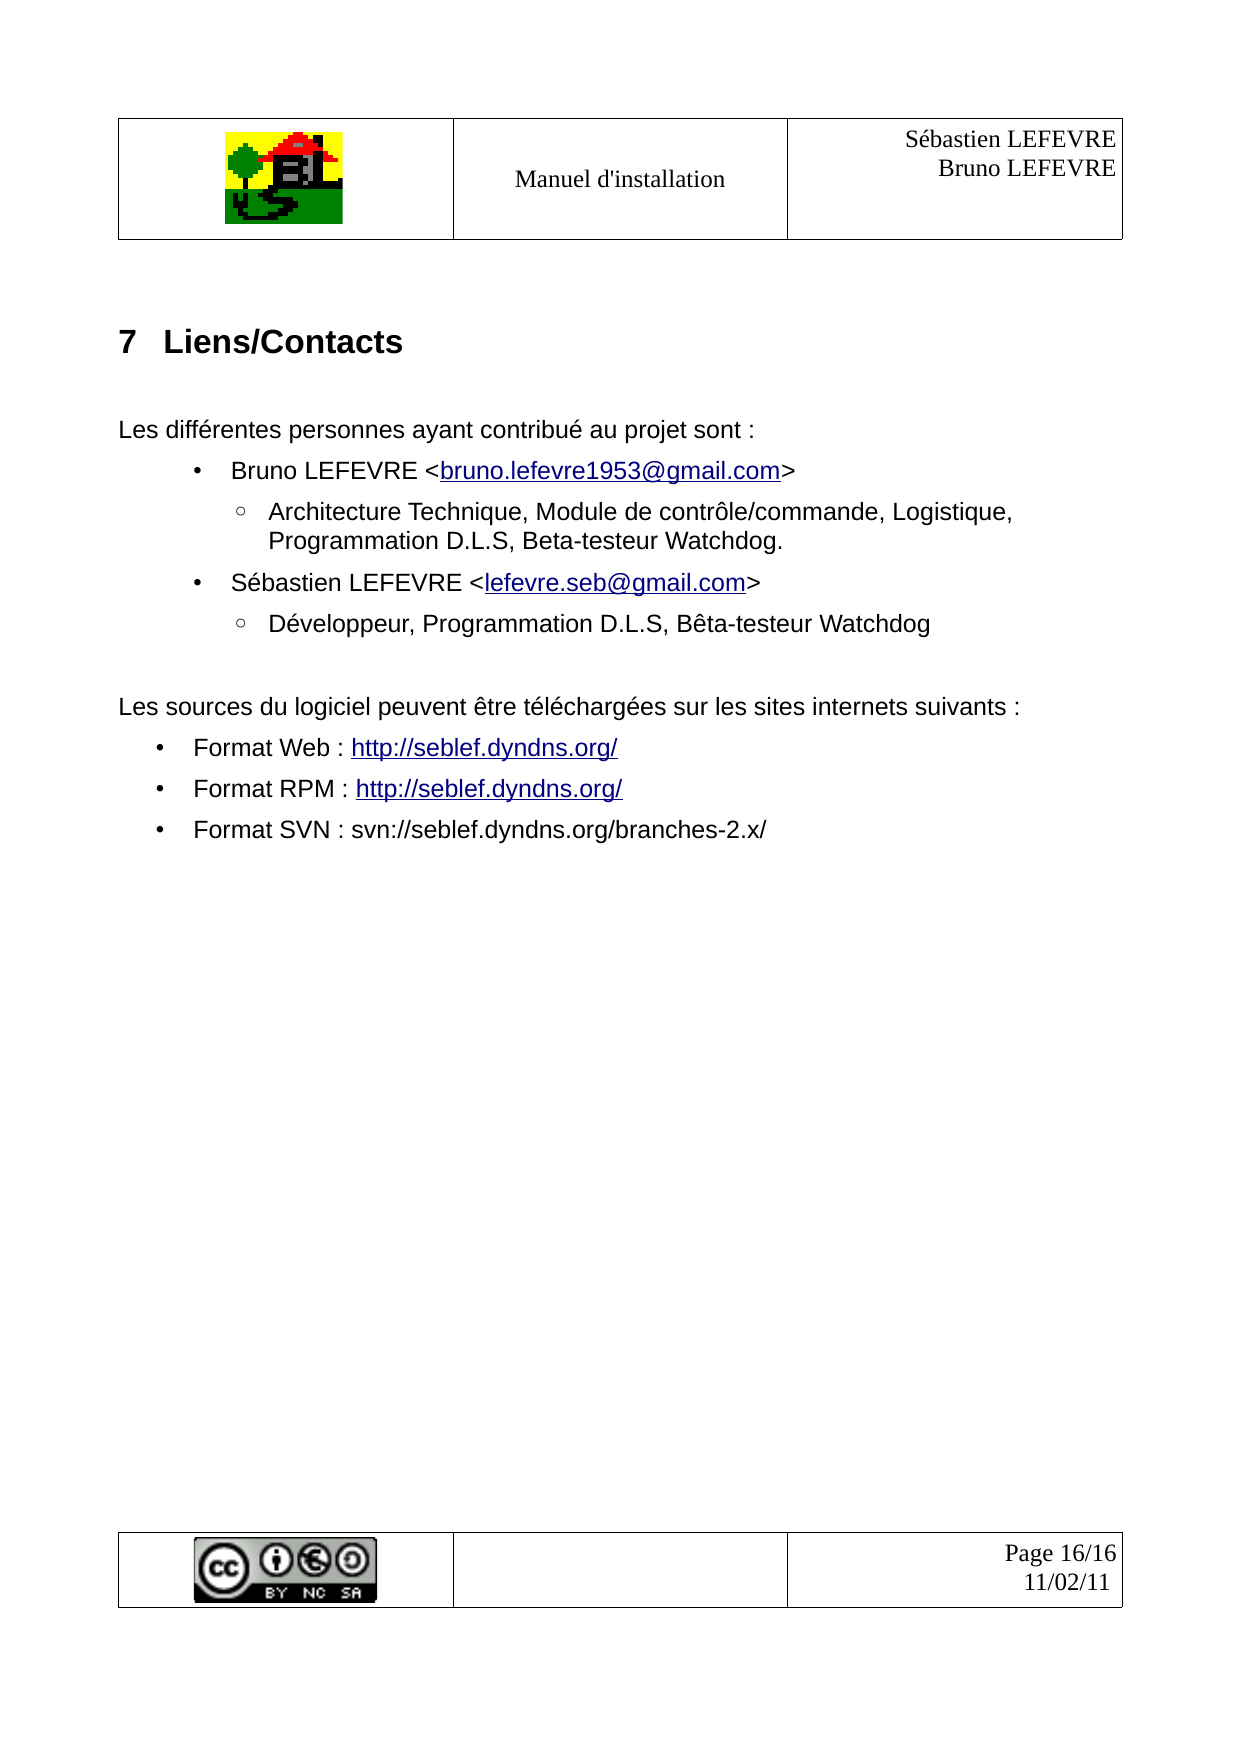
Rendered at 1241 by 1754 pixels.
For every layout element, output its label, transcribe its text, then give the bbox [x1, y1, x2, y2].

list Sébastien LEFEVRE <lefevre.seb@gmail.com> [193, 567, 1122, 596]
list Format Web : http://seblef.dyndns.org/ [156, 733, 1122, 762]
picture [225, 132, 343, 224]
list Bruno LEFEVRE <bruno.lefevre1953@gmail.com> [193, 456, 1122, 485]
text Les différentes personnes ayant contribué au projet sont : [118, 415, 1122, 443]
text Les sources du logiciel peuvent être téléchargées sur les sites internets suivants : [118, 691, 1122, 720]
list Format RPM : http://seblef.dyndns.org/ [156, 774, 1122, 803]
subtitle Liens/Contacts [118, 322, 1122, 361]
list Développeur, Programmation D.L.S, Bêta-testeur Watchdog [231, 609, 1122, 638]
list Format SVN : svn://seblef.dyndns.org/branches-2.x/ [156, 815, 1122, 844]
list Architecture Technique, Module de contrôle/commande, Logistique, Programmation D.L.S, Beta-testeur Watchdog. [231, 497, 1122, 555]
picture [193, 1537, 378, 1603]
